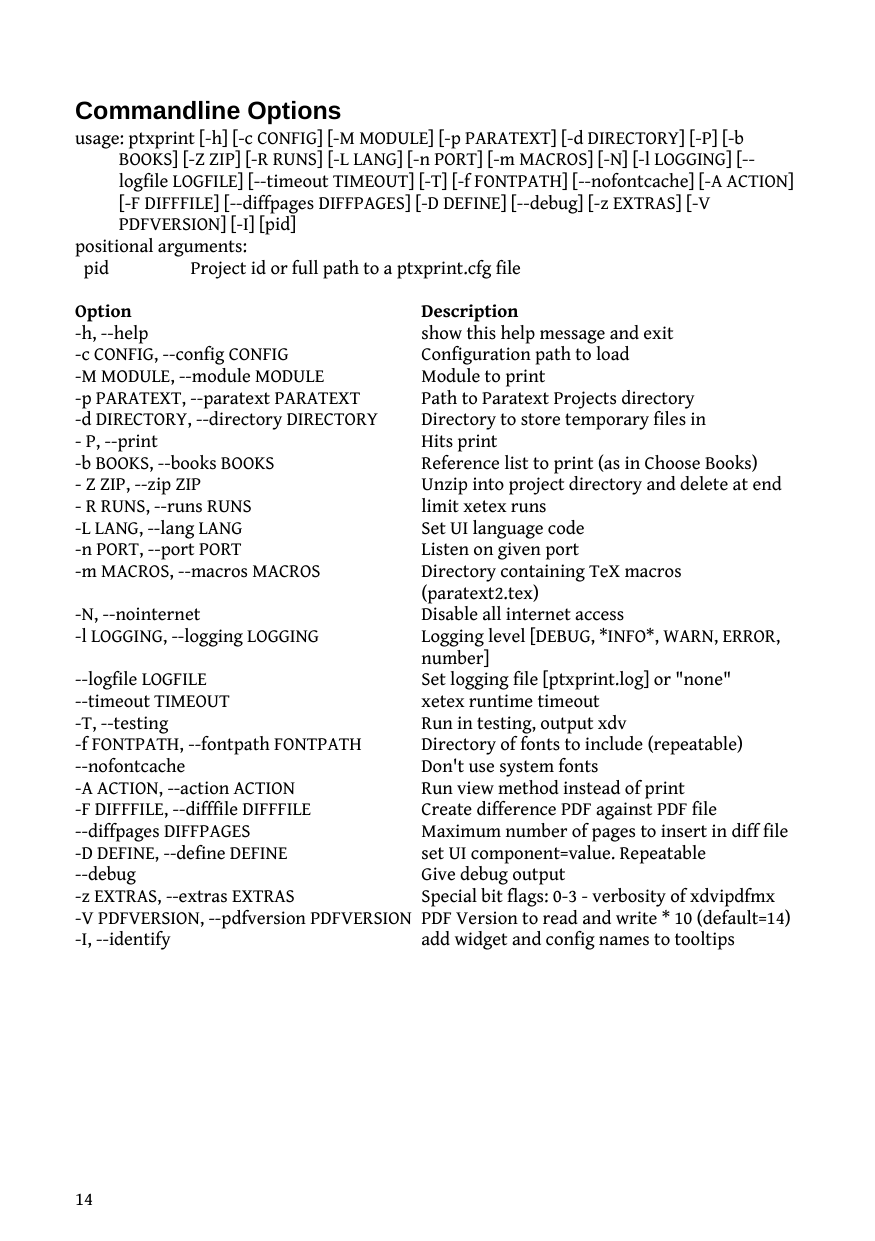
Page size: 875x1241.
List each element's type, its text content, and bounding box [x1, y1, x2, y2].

text usage: ptxprint [-h] [-c CONFIG] [-M MODULE] [-p PARATEXT] [-d DIRECTORY] [-P] [-b BOOKS] [-Z ZIP] [-R RUNS] [-L LANG] [-n PORT] [-m MACROS] [-N] [-l LOGGING] [--logfile LOGFILE] [--timeout TIMEOUT] [-T] [-f FONTPATH] [--nofontcache] [-A ACTION] [-F DIFFFILE] [--diffpages DIFFPAGES] [-D DEFINE] [--debug] [-z EXTRAS] [-V PDFVERSION] [-I] [pid] [75, 128, 799, 236]
table_cell Disable all internet access [421, 605, 799, 626]
table_cell -I, --identify [75, 930, 421, 951]
table_cell add widget and config names to tooltips [421, 930, 799, 951]
table_cell --logfile LOGFILE [75, 670, 421, 691]
table_cell - P, --print [75, 431, 421, 453]
table_cell Run in testing, output xdv [421, 713, 799, 734]
table_cell Set UI language code [421, 518, 799, 539]
table_cell Special bit flags: 0-3 - verbosity of xdvipdfmx [421, 886, 799, 908]
table_cell -m MACROS, --macros MACROS [75, 561, 421, 604]
table_cell -z EXTRAS, --extras EXTRAS [75, 886, 421, 908]
text pid Project id or full path to a ptxprint.cfg file [75, 258, 799, 279]
table_cell -c CONFIG, --config CONFIG [75, 345, 421, 366]
table_cell Create difference PDF against PDF file [421, 800, 799, 821]
table_cell --nofontcache [75, 756, 421, 778]
table_cell Module to print [421, 366, 799, 388]
table_cell Directory of fonts to include (repeatable) [421, 735, 799, 756]
table_cell Listen on given port [421, 540, 799, 561]
table_cell --timeout TIMEOUT [75, 691, 421, 713]
table_cell -M MODULE, --module MODULE [75, 366, 421, 388]
table_cell Set logging file [ptxprint.log] or "none" [421, 670, 799, 691]
table_cell -n PORT, --port PORT [75, 540, 421, 561]
table_cell PDF Version to read and write * 10 (default=14) [421, 908, 799, 929]
table_cell -T, --testing [75, 713, 421, 734]
table_cell --debug [75, 865, 421, 886]
table_cell Don't use system fonts [421, 756, 799, 778]
table_cell -l LOGGING, --logging LOGGING [75, 626, 421, 669]
table_cell Give debug output [421, 865, 799, 886]
table_cell -V PDFVERSION, --pdfversion PDFVERSION [75, 908, 421, 929]
table_cell Logging level [DEBUG, *INFO*, WARN, ERROR, number] [421, 626, 799, 669]
table_cell -L LANG, --lang LANG [75, 518, 421, 539]
table_cell -A ACTION, --action ACTION [75, 778, 421, 799]
table_header Option [75, 301, 421, 323]
table_cell -f FONTPATH, --fontpath FONTPATH [75, 735, 421, 756]
subtitle Commandline Options [75, 96, 799, 124]
table_cell Run view method instead of print [421, 778, 799, 799]
table_cell show this help message and exit [421, 323, 799, 344]
table_header Description [421, 301, 799, 323]
table_cell Reference list to print (as in Choose Books) [421, 453, 799, 474]
table_cell Unzip into project directory and delete at end [421, 475, 799, 496]
table_cell limit xetex runs [421, 496, 799, 518]
table_cell Configuration path to load [421, 345, 799, 366]
table_cell Path to Paratext Projects directory [421, 388, 799, 409]
table_cell set UI component=value. Repeatable [421, 843, 799, 864]
table_cell -N, --nointernet [75, 605, 421, 626]
table_cell -F DIFFFILE, --difffile DIFFFILE [75, 800, 421, 821]
table_cell --diffpages DIFFPAGES [75, 821, 421, 843]
table_cell -b BOOKS, --books BOOKS [75, 453, 421, 474]
table_cell - Z ZIP, --zip ZIP [75, 475, 421, 496]
table_cell xetex runtime timeout [421, 691, 799, 713]
table_cell Maximum number of pages to insert in diff file [421, 821, 799, 843]
table_cell Directory to store temporary files in [421, 410, 799, 431]
table_cell - R RUNS, --runs RUNS [75, 496, 421, 518]
text positional arguments: [75, 236, 799, 258]
table_cell -p PARATEXT, --paratext PARATEXT [75, 388, 421, 409]
table_cell -D DEFINE, --define DEFINE [75, 843, 421, 864]
table_cell -d DIRECTORY, --directory DIRECTORY [75, 410, 421, 431]
table_cell Hits print [421, 431, 799, 453]
table_cell Directory containing TeX macros (paratext2.tex) [421, 561, 799, 604]
table_cell -h, --help [75, 323, 421, 344]
